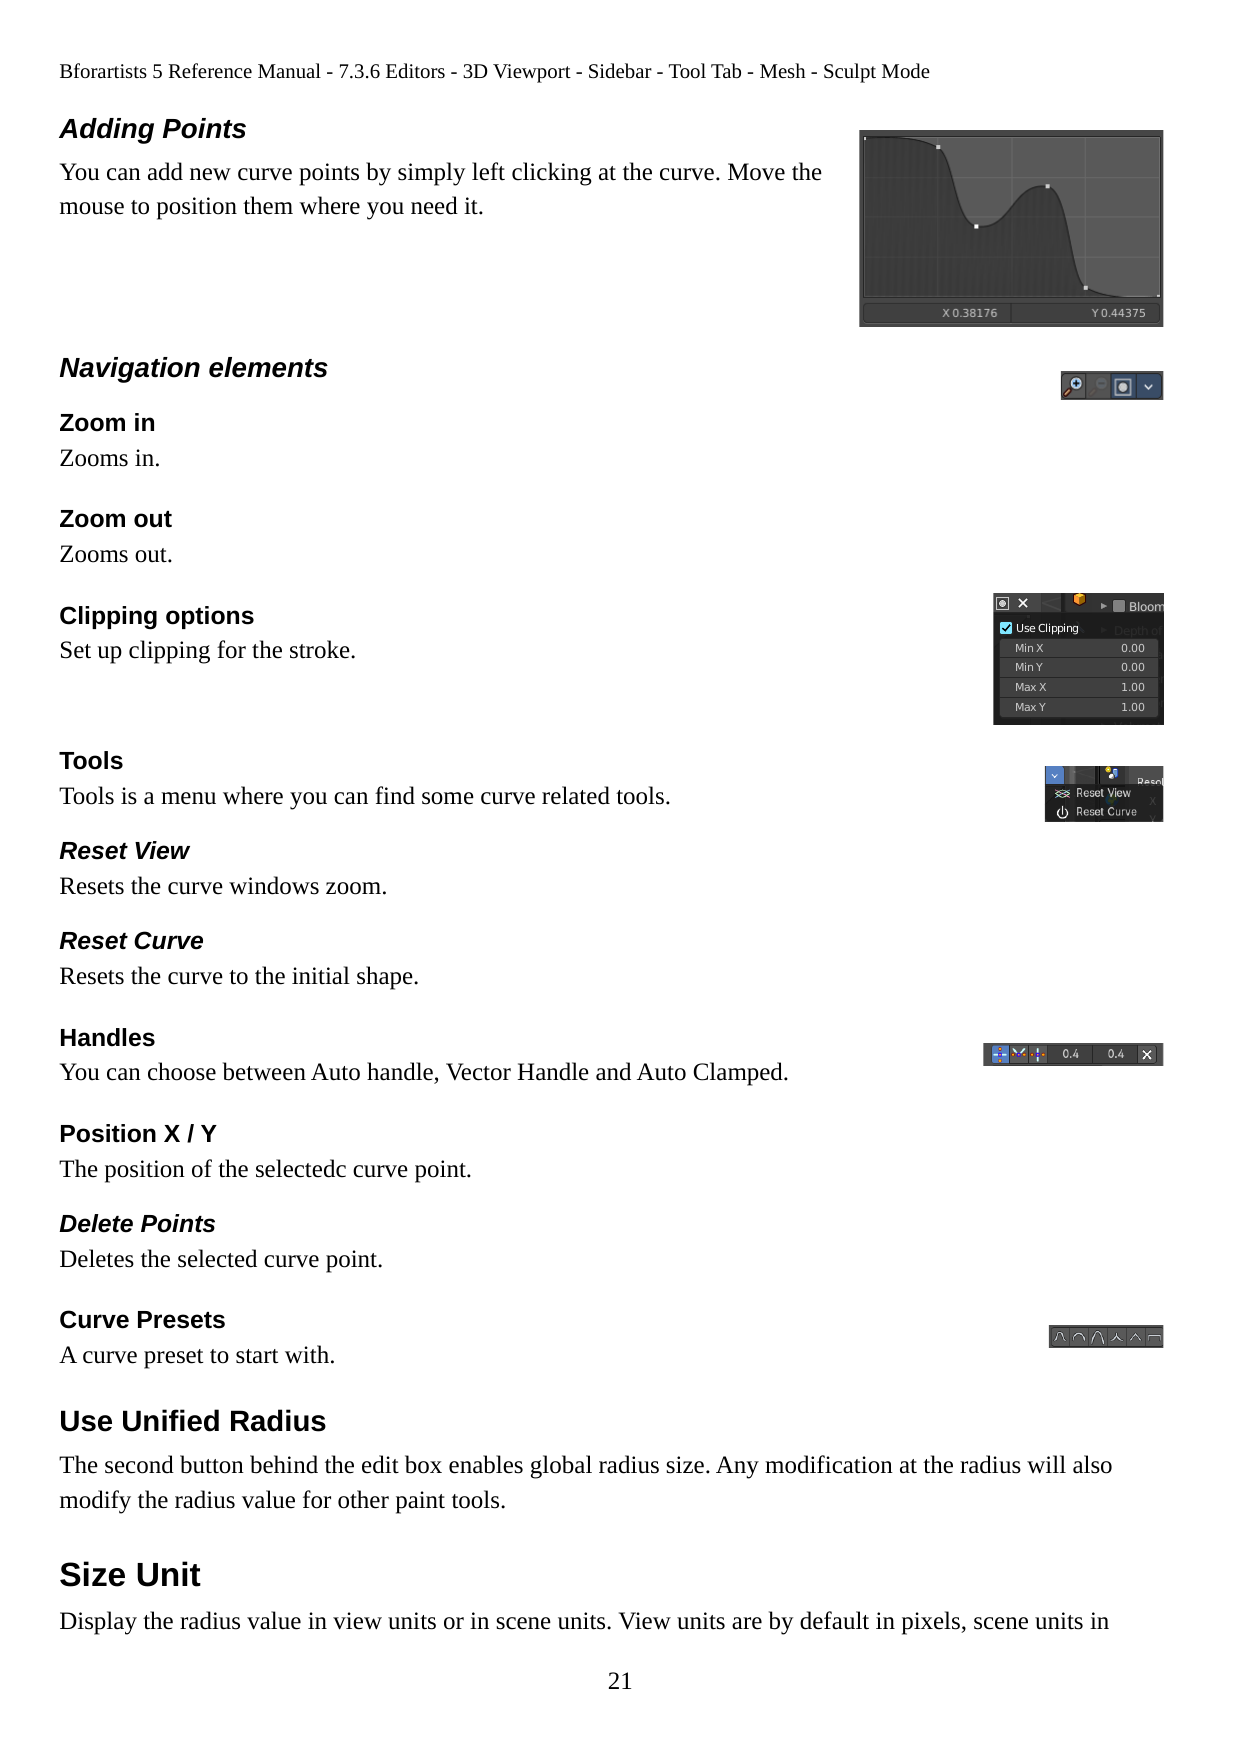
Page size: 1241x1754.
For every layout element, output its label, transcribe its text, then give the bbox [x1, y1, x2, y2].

subtitle Handles [59, 1023, 1181, 1051]
subtitle Adding Points [59, 113, 1181, 144]
picture [1060, 371, 1164, 400]
text Resets the curve windows zoom. [59, 871, 1181, 900]
text Set up clipping for the stroke. [59, 636, 993, 664]
text A curve preset to start with. [59, 1340, 1181, 1369]
subtitle Zoom in [59, 408, 1181, 437]
text Zooms in. [59, 443, 1181, 472]
text The position of the selectedc curve point. [59, 1154, 1181, 1183]
subtitle Navigation elements [59, 351, 1181, 383]
subtitle Curve Presets [59, 1306, 1181, 1334]
subtitle Size Unit [59, 1554, 1181, 1593]
subtitle Tools [59, 746, 1181, 775]
text Tools is a menu where you can find some curve related tools. [59, 781, 1044, 810]
subtitle Clipping options [59, 601, 993, 629]
subtitle Position X / Y [59, 1119, 1181, 1148]
text Resets the curve to the initial shape. [59, 961, 1181, 990]
subtitle Reset View [59, 836, 1181, 865]
subtitle Delete Points [59, 1209, 1181, 1238]
text You can add new curve points by simply left clicking at the curve. Move the mouse to position them where you need it. [59, 157, 859, 220]
picture [859, 130, 1164, 327]
subtitle Reset Curve [59, 926, 1181, 955]
picture [993, 593, 1164, 725]
text You can choose between Auto handle, Vector Handle and Auto Clamped. [59, 1057, 1181, 1086]
subtitle Use Unified Radius [59, 1404, 1181, 1438]
picture [1044, 766, 1164, 822]
subtitle Zoom out [59, 504, 1181, 533]
text Zooms out. [59, 539, 1181, 568]
picture [1048, 1325, 1164, 1348]
text The second button behind the edit box enables global radius size. Any modification at the radius will also modify the radius value for other paint tools. [59, 1450, 1181, 1513]
text Display the radius value in view units or in scene units. View units are by default in pixels, scene units in [59, 1606, 1181, 1634]
text Deletes the selected curve point. [59, 1244, 1181, 1273]
picture [983, 1043, 1164, 1066]
subtitle [1164, 601, 1181, 629]
